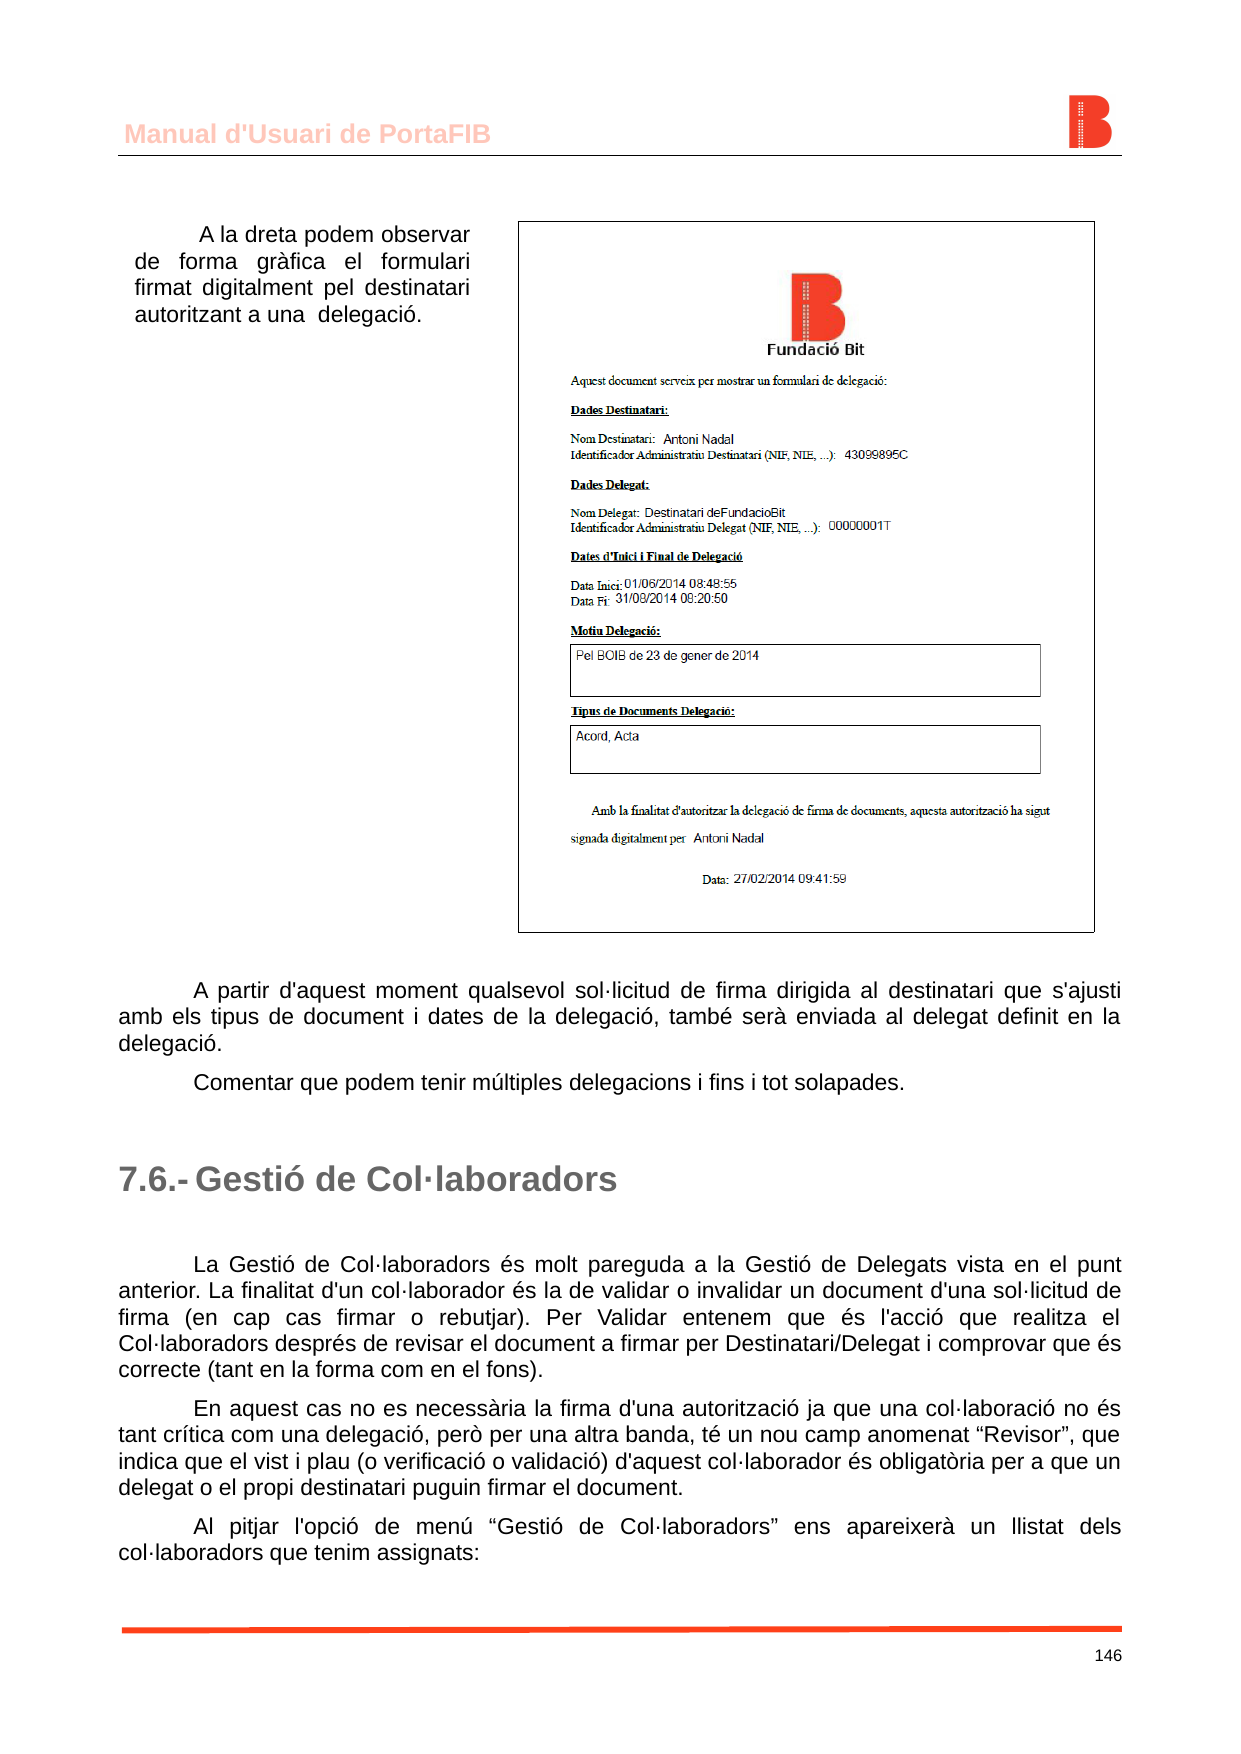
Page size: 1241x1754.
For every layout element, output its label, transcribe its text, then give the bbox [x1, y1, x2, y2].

text En aquest cas no es necessària la firma d'una autorització ja que una col·laboració no és tant crítica com una delegació, però per una altra banda, té un nou camp anomenat “Revisor”, que indica que el vist i plau (o verificació o validació) d'aquest col·laborador és obligatòria per a que un delegat o el propi destinatari puguin firmar el document. [118, 1395, 1122, 1500]
text Comentar que podem tenir múltiples delegacions i fins i tot solapades. [118, 1068, 1122, 1095]
subtitle Gestió de Col·laboradors [118, 1159, 1122, 1199]
table_header A la dreta podem observar de forma gràfica el formulari firmat digitalment pel destinatari autoritzant a una delegació. [118, 216, 489, 938]
picture [1063, 94, 1117, 150]
text A partir d'aquest moment qualsevol sol·licitud de firma dirigida al destinatari que s'ajusti amb els tipus de document i dates de la delegació, també serà enviada al delegat definit en la delegació. [118, 977, 1122, 1056]
table_header [489, 216, 1122, 938]
picture [556, 260, 1056, 894]
text La Gestió de Col·laboradors és molt pareguda a la Gestió de Delegats vista en el punt anterior. La finalitat d'un col·laborador és la de validar o invalidar un document d'una sol·licitud de firma (en cap cas firmar o rebutjar). Per Validar entenem que és l'acció que realitza el Col·laboradors després de revisar el document a firmar per Destinatari/Delegat i comprovar que és correcte (tant en la forma com en el fons). [118, 1251, 1122, 1382]
text Al pitjar l'opció de menú “Gestió de Col·laboradors” ens apareixerà un llistat dels col·laboradors que tenim assignats: [118, 1513, 1122, 1566]
